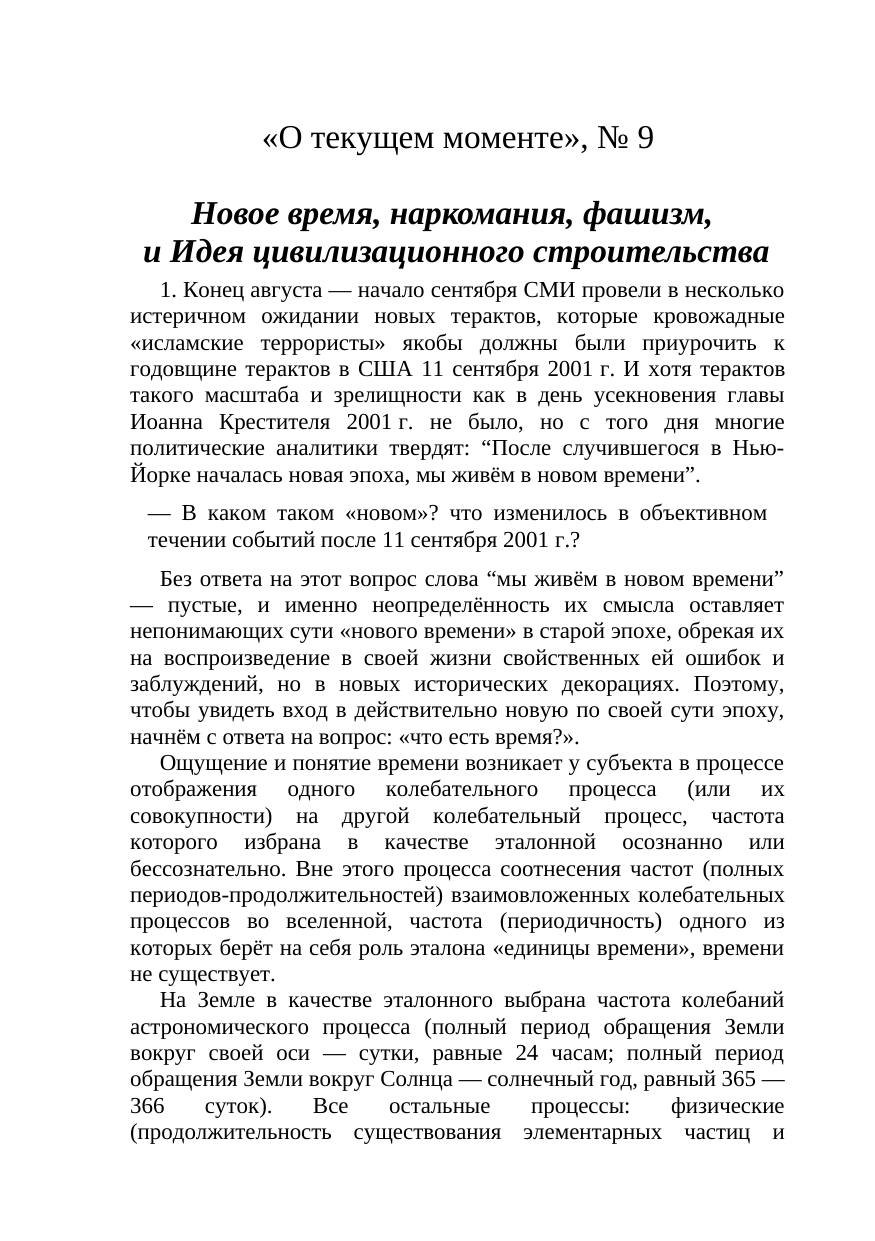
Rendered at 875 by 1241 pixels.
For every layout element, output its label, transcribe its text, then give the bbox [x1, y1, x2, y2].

text «О текущем моменте», № 9 [130, 117, 786, 156]
text Без ответа на этот вопрос слова “мы живём в новом времени” — пустые, и именно неопределённость их смысла оставляет непонимающих сути «нового времени» в старой эпохе, обрекая их на воспроизведение в своей жизни свойственных ей ошибок и заблуждений, но в новых исторических декорациях. Поэтому, чтобы увидеть вход в действительно новую по своей сути эпоху, начнём с ответа на вопрос: «что есть время?». [130, 565, 786, 749]
text Ощущение и понятие времени возникает у субъекта в процессе отображения одного колебательного процесса (или их совокупности) на другой колебательный процесс, частота которого избрана в качестве эталонной осознанно или бессознательно. Вне этого процесса соотнесения частот (полных периодов-продолжитель­нос­тей) взаимовложенных колебательных процессов во вселенной, частота (периодичность) одного из которых берёт на себя роль эталона «единицы времени», времени не существует. [130, 749, 786, 986]
text 1. Конец августа — начало сентября СМИ провели в несколько истеричном ожидании новых терактов, которые кровожадные «исламские террористы» якобы должны были приурочить к годовщине терактов в США 11 сентября 2001 г. И хотя терактов такого масштаба и зрелищности как в день усекновения главы Иоанна Крестителя 2001 г. не было, но с того дня многие политические аналитики твердят: “После случившегося в Нью-Йорке началась новая эпоха, мы живём в новом времени”. [130, 276, 786, 487]
text На Земле в качестве эталонного выбрана частота колебаний астрономического процесса (полный период обращения Земли вокруг своей оси — сутки, равные 24 часам; полный период обращения Земли вокруг Солнца — солнечный год, равный 365 — 366 суток). Все остальные процессы: физические (продолжительность существования элементарных частиц и [130, 986, 786, 1144]
subtitle Новое время, наркомания, фашизм, и Идея цивилизационного строительства [130, 193, 786, 270]
text — В каком таком «новом»? что изменилось в объективном течении событий после 11 сентября 2001 г.? [148, 499, 768, 552]
